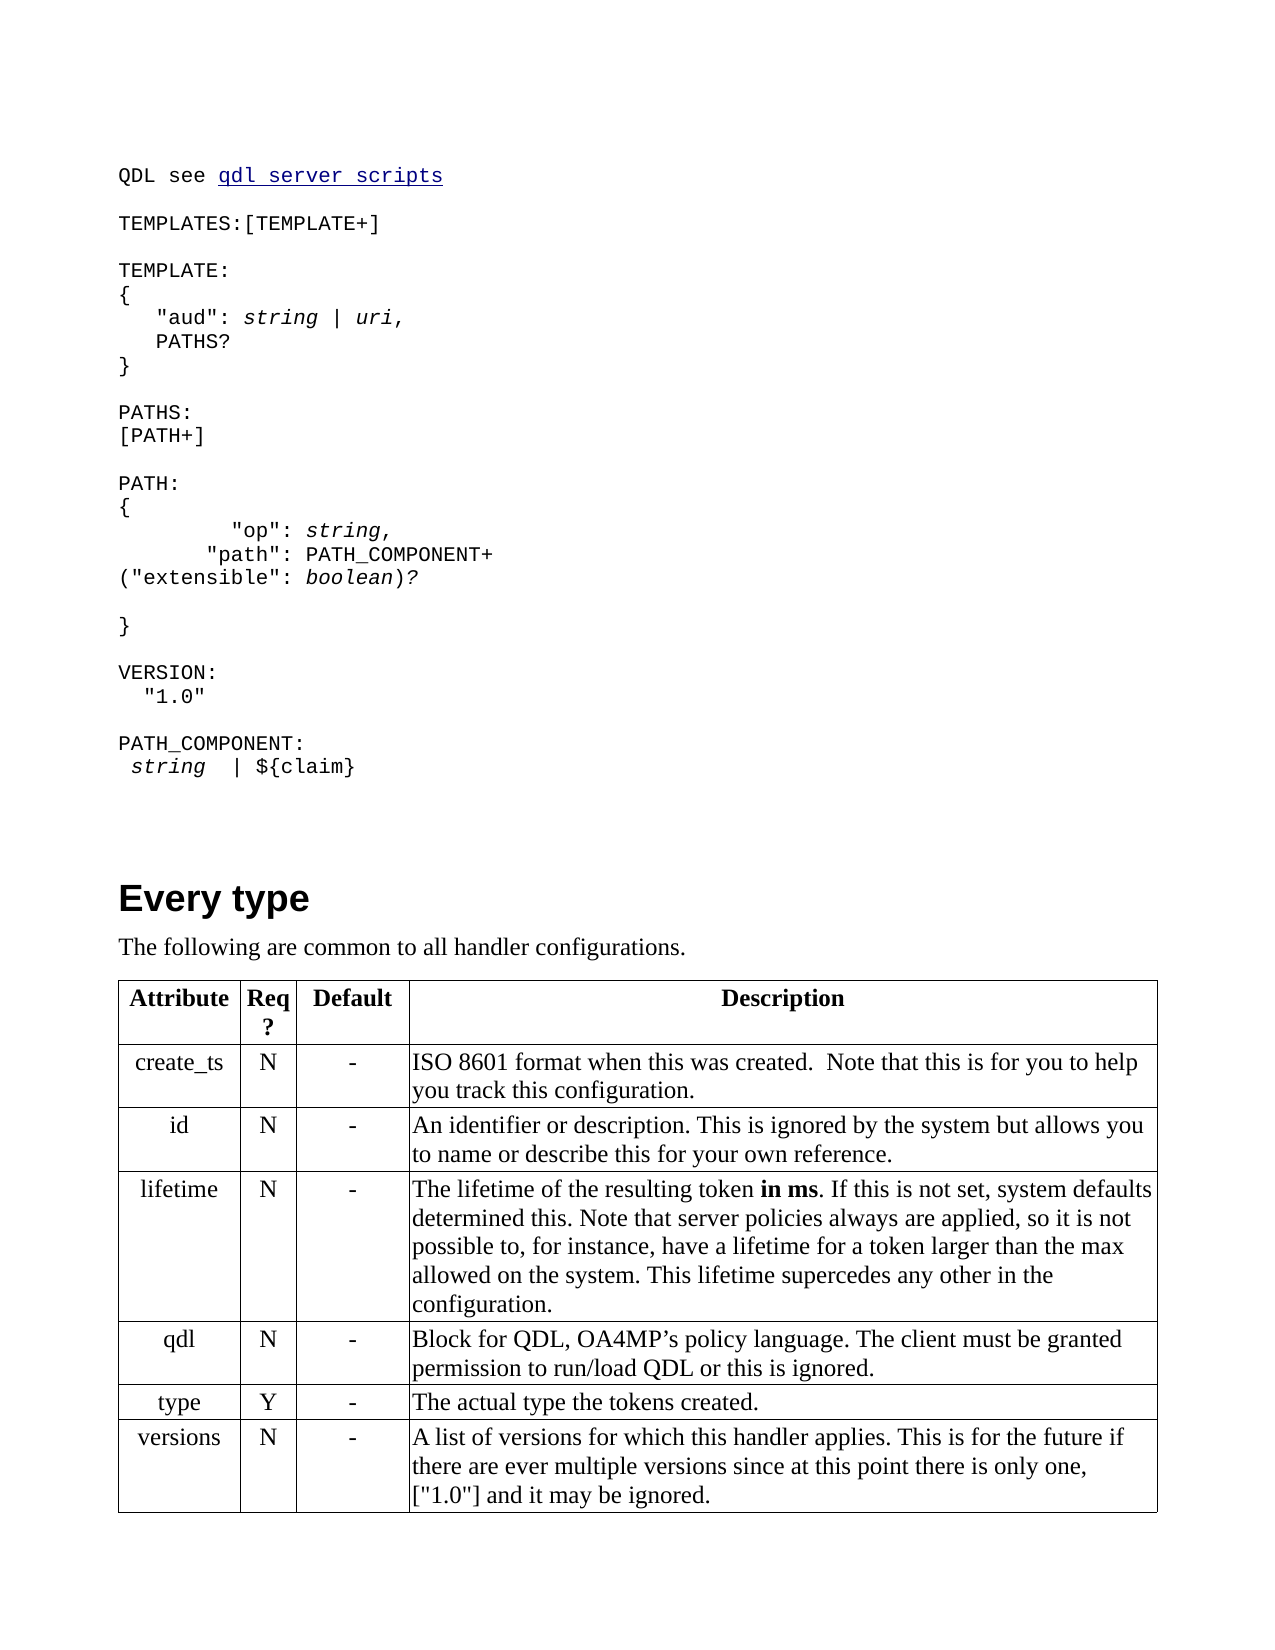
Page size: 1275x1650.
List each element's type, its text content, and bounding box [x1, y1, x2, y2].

text } [118, 615, 1157, 638]
text VERSION: [118, 662, 1157, 686]
table_cell An identifier or description. This is ignored by the system but allows you to name or describe this for your own reference. [410, 1108, 1157, 1171]
table_cell create_ts [119, 1045, 240, 1107]
table_header Attribute [119, 981, 240, 1043]
table_cell - [297, 1172, 409, 1321]
table_cell - [297, 1108, 409, 1171]
table_cell - [297, 1385, 409, 1419]
table_header Req? [241, 981, 296, 1043]
table_cell The lifetime of the resulting token in ms. If this is not set, system defaults determined this. Note that server policies always are applied, so it is not possible to, for instance, have a lifetime for a token larger than the max allowed on the system. This lifetime supercedes any other in the configuration. [410, 1172, 1157, 1321]
text "path": PATH_COMPONENT+ [118, 544, 1157, 567]
text TEMPLATES:[TEMPLATE+] [118, 213, 1157, 236]
text "op": string, [118, 520, 1157, 544]
table_cell The actual type the tokens created. [410, 1385, 1157, 1419]
table_cell lifetime [119, 1172, 240, 1321]
text PATHS: [118, 402, 1157, 426]
table_cell qdl [119, 1322, 240, 1384]
text PATH: [118, 473, 1157, 496]
text The following are common to all handler configurations. [118, 932, 1157, 961]
table_header Description [410, 981, 1157, 1043]
table_cell versions [119, 1420, 240, 1512]
table_header Default [297, 981, 409, 1043]
text PATHS? [118, 331, 1157, 354]
subtitle Every type [118, 876, 1157, 920]
table_cell ISO 8601 format when this was created. Note that this is for you to help you track this configuration. [410, 1045, 1157, 1107]
text QDL see qdl server scripts [118, 165, 1157, 189]
table_cell - [297, 1045, 409, 1107]
text TEMPLATE: [118, 260, 1157, 284]
table_cell A list of versions for which this handler applies. This is for the future if there are ever multiple versions since at this point there is only one, ["1.0"] and it may be ignored. [410, 1420, 1157, 1512]
table_cell N [241, 1045, 296, 1107]
table_cell - [297, 1322, 409, 1384]
table_cell N [241, 1172, 296, 1321]
text [PATH+] [118, 426, 1157, 449]
table_cell id [119, 1108, 240, 1171]
table_cell N [241, 1420, 296, 1512]
text { [118, 284, 1157, 307]
table_cell - [297, 1420, 409, 1512]
table_cell type [119, 1385, 240, 1419]
text } [118, 354, 1157, 378]
text PATH_COMPONENT: [118, 733, 1157, 757]
text string | ${claim} [118, 757, 1157, 780]
table_cell N [241, 1108, 296, 1171]
table_cell Y [241, 1385, 296, 1419]
text "aud": string | uri, [118, 307, 1157, 331]
text { [118, 496, 1157, 520]
table_cell N [241, 1322, 296, 1384]
text ("extensible": boolean)? [118, 567, 1157, 591]
table_cell Block for QDL, OA4MP’s policy language. The client must be granted permission to run/load QDL or this is ignored. [410, 1322, 1157, 1384]
text "1.0" [118, 686, 1157, 709]
